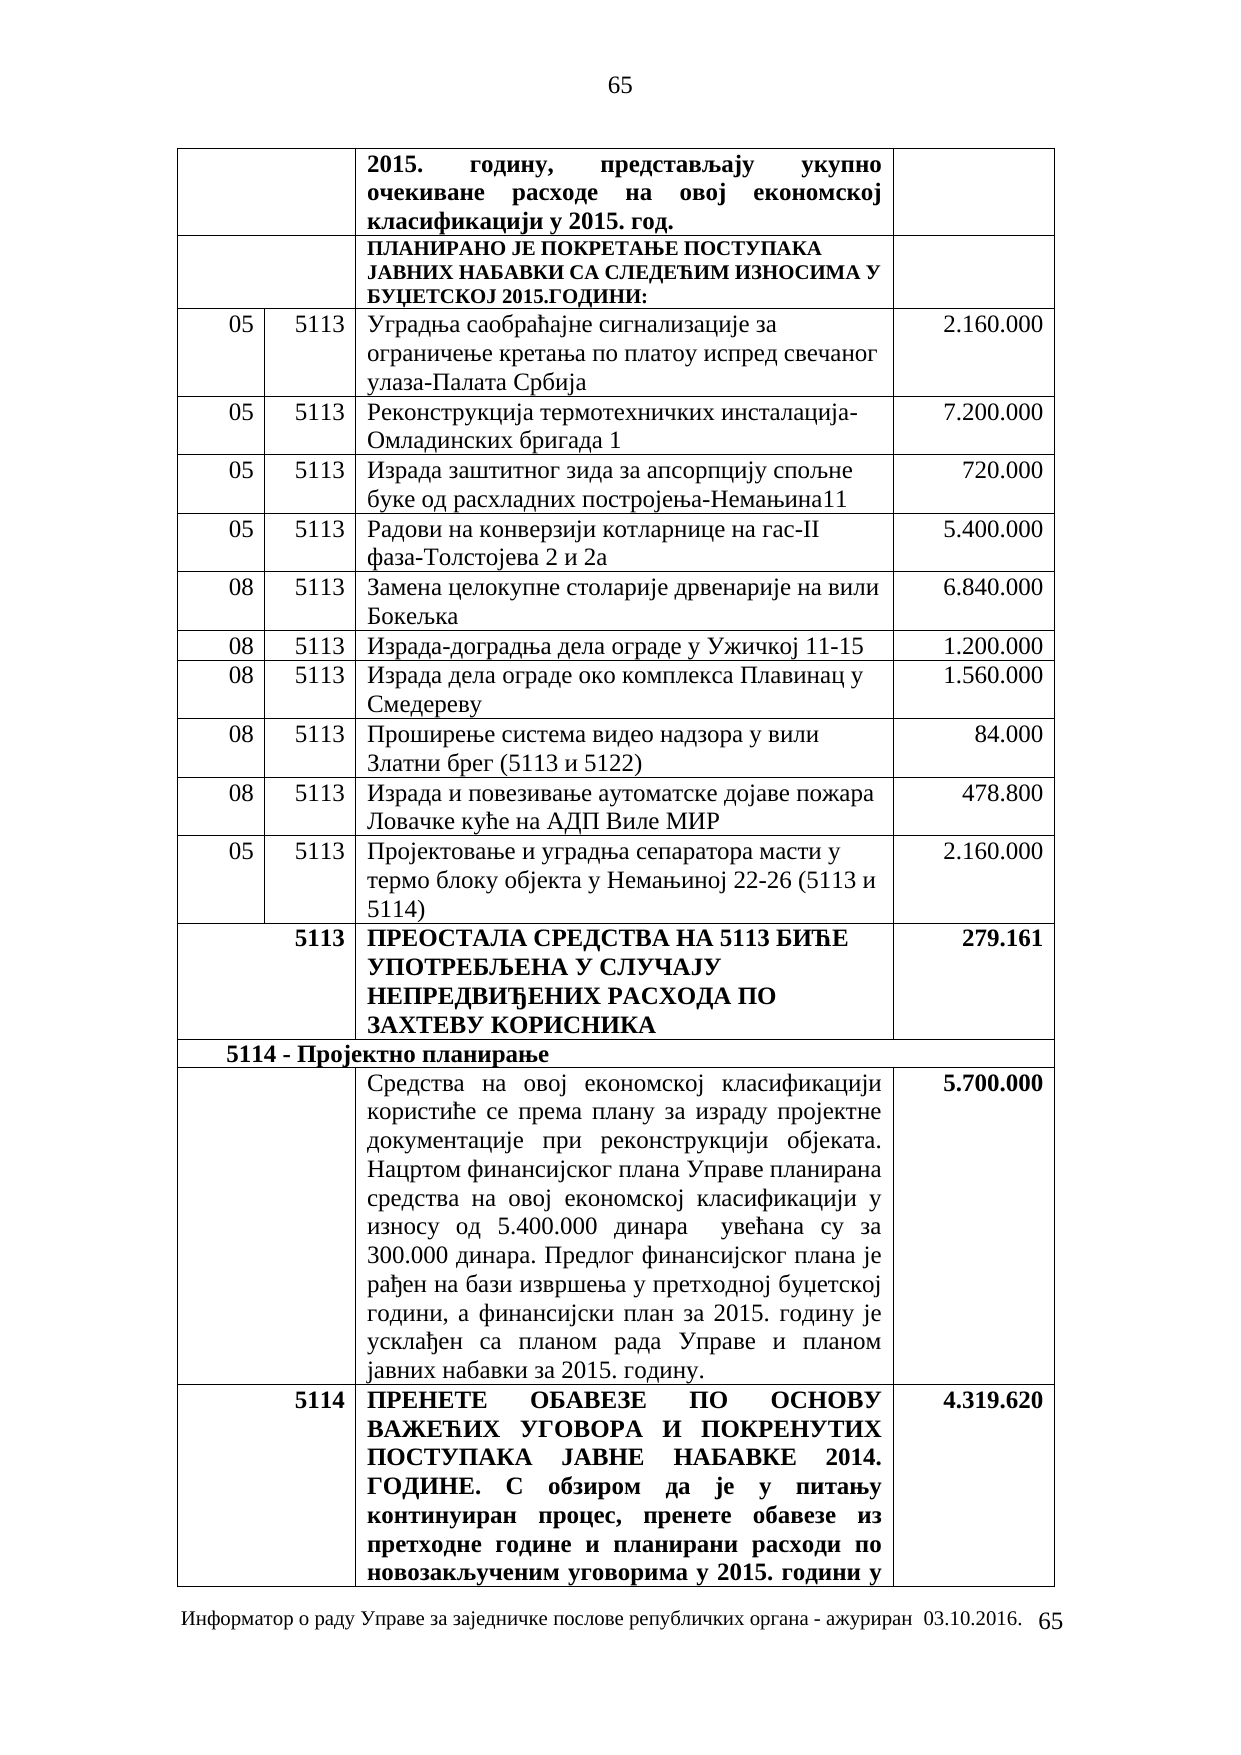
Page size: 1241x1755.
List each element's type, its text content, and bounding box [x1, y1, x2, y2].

table_cell Израда заштитног зида за апсорпцију спољне буке од расхладних постројења-Немањина11 [356, 455, 893, 513]
table_cell 08 [178, 661, 264, 718]
table_cell 5114 - Пројектно планирање [178, 1040, 1054, 1067]
table_cell 05 [178, 397, 264, 454]
table_cell 5.700.000 [894, 1068, 1054, 1384]
table_cell Уградња саобраћајне сигнализације за ограничење кретања по платоу испред свечаног улаза-Палата Србија [356, 309, 893, 396]
table_cell [178, 149, 355, 235]
table_cell 08 [178, 778, 264, 835]
table_cell 05 [178, 514, 264, 571]
table_cell 5113 [265, 455, 355, 513]
table_cell 2015. годину, представљају укупно очекиване расходе на овој економској класификацији у 2015. год. [356, 149, 893, 235]
table_cell Израда и повезивање аутоматске дојаве пожара Ловачке куће на АДП Виле МИР [356, 778, 893, 835]
table_cell 2.160.000 [894, 309, 1054, 396]
table_cell 5113 [265, 661, 355, 718]
table_cell 5.400.000 [894, 514, 1054, 571]
table_cell 84.000 [894, 719, 1054, 777]
table_cell 7.200.000 [894, 397, 1054, 454]
table_cell 5113 [265, 309, 355, 396]
table_cell 4.319.620 [894, 1385, 1054, 1586]
table_cell 279.161 [894, 924, 1054, 1038]
table_cell Радови на конверзији котларнице на гас-II фаза-Толстојева 2 и 2а [356, 514, 893, 571]
table_cell Проширење система видео надзора у вили Златни брег (5113 и 5122) [356, 719, 893, 777]
table_cell 5113 [265, 572, 355, 630]
table_cell 5113 [265, 514, 355, 571]
table_cell 5113 [265, 719, 355, 777]
table_cell 720.000 [894, 455, 1054, 513]
table_cell [894, 149, 1054, 235]
table_cell 08 [178, 631, 264, 659]
table_cell 478.800 [894, 778, 1054, 835]
table_cell Израда дела ограде око комплекса Плавинац у Смедереву [356, 661, 893, 718]
table_cell 5113 [265, 397, 355, 454]
table_cell 1.200.000 [894, 631, 1054, 659]
table_cell [178, 236, 355, 308]
table_cell [178, 1068, 355, 1384]
table_cell 05 [178, 836, 264, 922]
table_cell 05 [178, 309, 264, 396]
table_cell 5113 [265, 631, 355, 659]
table_cell 5113 [265, 836, 355, 922]
table_cell 5113 [265, 778, 355, 835]
table_cell Израда-доградња дела ограде у Ужичкој 11-15 [356, 631, 893, 659]
table_cell 5113 [178, 924, 355, 1038]
table_cell ПРЕНЕТЕ ОБАВЕЗЕ ПО ОСНОВУ ВАЖЕЋИХ УГОВОРА И ПОКРЕНУТИХ ПОСТУПАКА ЈАВНЕ НАБАВКЕ 2014. ГОДИНЕ. С обзиром да је у питању континуиран процес, пренете обавезе из претходне године и планирани расходи по новозакљученим уговорима у 2015. години у [356, 1385, 893, 1586]
table_cell 5114 [178, 1385, 355, 1586]
table_cell 6.840.000 [894, 572, 1054, 630]
table_cell ПРЕОСТАЛА СРЕДСТВА НА 5113 БИЋЕ УПОТРЕБЉЕНА У СЛУЧАЈУ НЕПРЕДВИЂЕНИХ РАСХОДА ПО ЗАХТЕВУ КОРИСНИКА [356, 924, 893, 1038]
table_cell 1.560.000 [894, 661, 1054, 718]
table_cell 08 [178, 572, 264, 630]
table_cell Пројектовање и уградња сепаратора масти у термо блоку објекта у Немањиној 22-26 (5113 и 5114) [356, 836, 893, 922]
table_cell ПЛАНИРАНО ЈЕ ПОКРЕТАЊЕ ПОСТУПАКА ЈАВНИХ НАБАВКИ СА СЛЕДЕЋИМ ИЗНОСИМА У БУЏЕТСКОЈ 2015.ГОДИНИ: [356, 236, 893, 308]
table_cell Средства на овој економској класификацији користиће се према плану за израду пројектне документације при реконструкцији објеката. Нацртом финансијског плана Управе планирана средства на овој економској класификацији у износу од 5.400.000 динара увећана су за 300.000 динара. Предлог финансијског плана је рађен на бази извршења у претходној буџетској години, а финансијски план за 2015. годину је усклађен са планом рада Управе и планом јавних набавки за 2015. годину. [356, 1068, 893, 1384]
table_cell Замена целокупне столарије дрвенарије на вили Бокељка [356, 572, 893, 630]
table_cell 05 [178, 455, 264, 513]
table_cell Реконструкција термотехничких инсталација-Омладинских бригада 1 [356, 397, 893, 454]
table_cell [894, 236, 1054, 308]
table_cell 2.160.000 [894, 836, 1054, 922]
table_cell 08 [178, 719, 264, 777]
